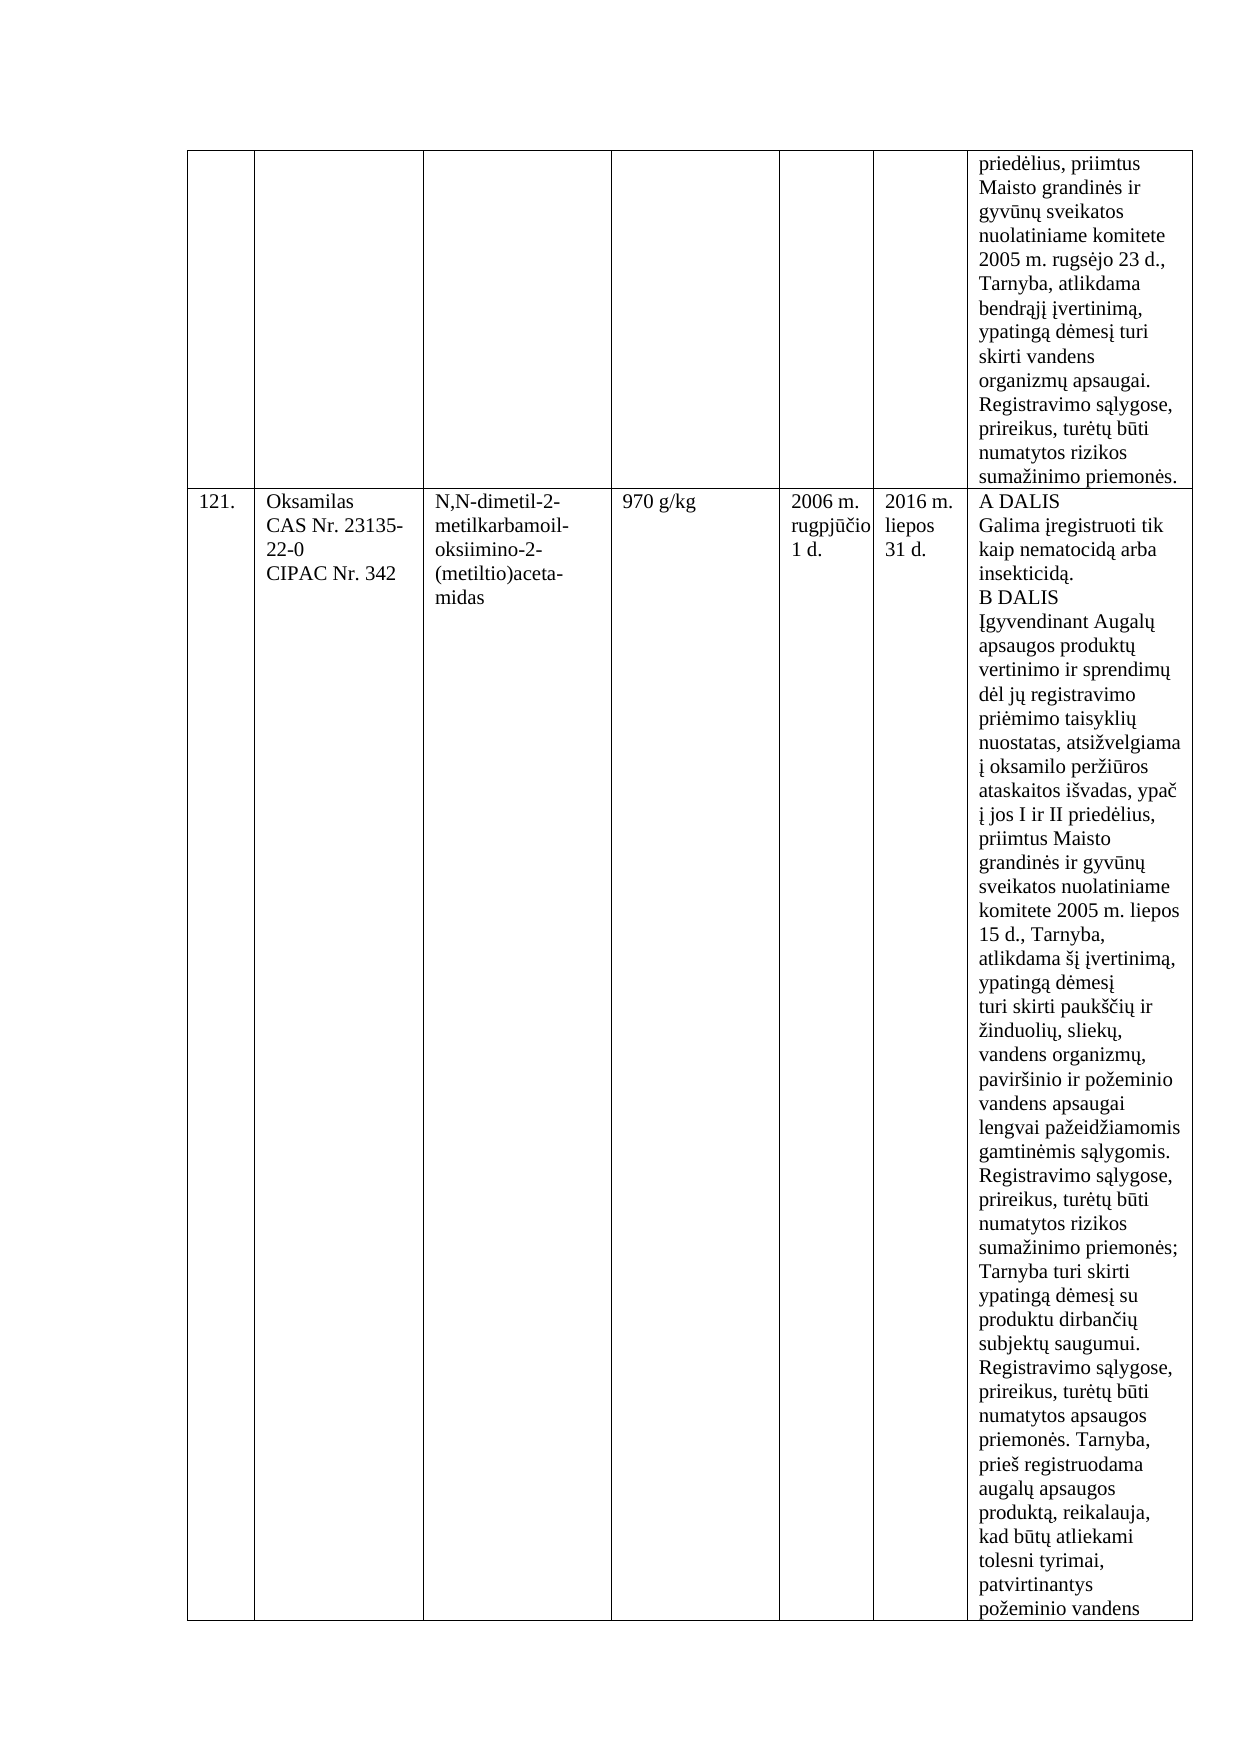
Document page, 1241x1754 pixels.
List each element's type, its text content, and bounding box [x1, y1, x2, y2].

table_cell A DALIS Galima įregistruoti tik kaip nematocidą arba insekticidą. B DALIS Įgyvendinant Augalų apsaugos produktų vertinimo ir sprendimų dėl jų registravimo priėmimo taisyklių nuostatas, atsižvelgiama į oksamilo peržiūros ataskaitos išvadas, ypač į jos I ir II priedėlius, priimtus Maisto grandinės ir gyvūnų sveikatos nuolatiniame komitete 2005 m. liepos 15 d., Tarnyba, atlikdama šį įvertinimą, ypatingą dėmesį turi skirti paukščių ir žinduolių, sliekų, vandens organizmų, paviršinio ir požeminio vandens apsaugai lengvai pažeidžiamomis gamtinėmis sąlygomis. Registravimo sąlygose, prireikus, turėtų būti numatytos rizikos sumažinimo priemonės; Tarnyba turi skirti ypatingą dėmesį su produktu dirbančių subjektų saugumui. Registravimo sąlygose, prireikus, turėtų būti numatytos apsaugos priemonės. Tarnyba, prieš registruodama augalų apsaugos produktą, reikalauja, kad būtų atliekami tolesni tyrimai, patvirtinantys požeminio vandens [968, 489, 1192, 1620]
table_cell N,N-dimetil-2-metilkarbamoil-oksiimino-2-(metiltio)aceta-midas [424, 489, 611, 1620]
table_cell priedėlius, priimtus Maisto grandinės ir gyvūnų sveikatos nuolatiniame komitete 2005 m. rugsėjo 23 d., Tarnyba, atlikdama bendrąjį įvertinimą, ypatingą dėmesį turi skirti vandens organizmų apsaugai. Registravimo sąlygose, prireikus, turėtų būti numatytos rizikos sumažinimo priemonės. [968, 151, 1192, 488]
table_cell [612, 151, 779, 488]
table_cell 121. [188, 489, 254, 1620]
table_cell [188, 151, 254, 488]
table_cell Oksamilas CAS Nr. 23135-22-0 CIPAC Nr. 342 [255, 489, 423, 1620]
table_cell 2016 m. liepos 31 d. [874, 489, 967, 1620]
table_cell [255, 151, 423, 488]
table_cell 2006 m. rugpjūčio 1 d. [780, 489, 873, 1620]
table_cell 970 g/kg [612, 489, 779, 1620]
table_cell [780, 151, 873, 488]
table_cell [874, 151, 967, 488]
table_cell [424, 151, 611, 488]
